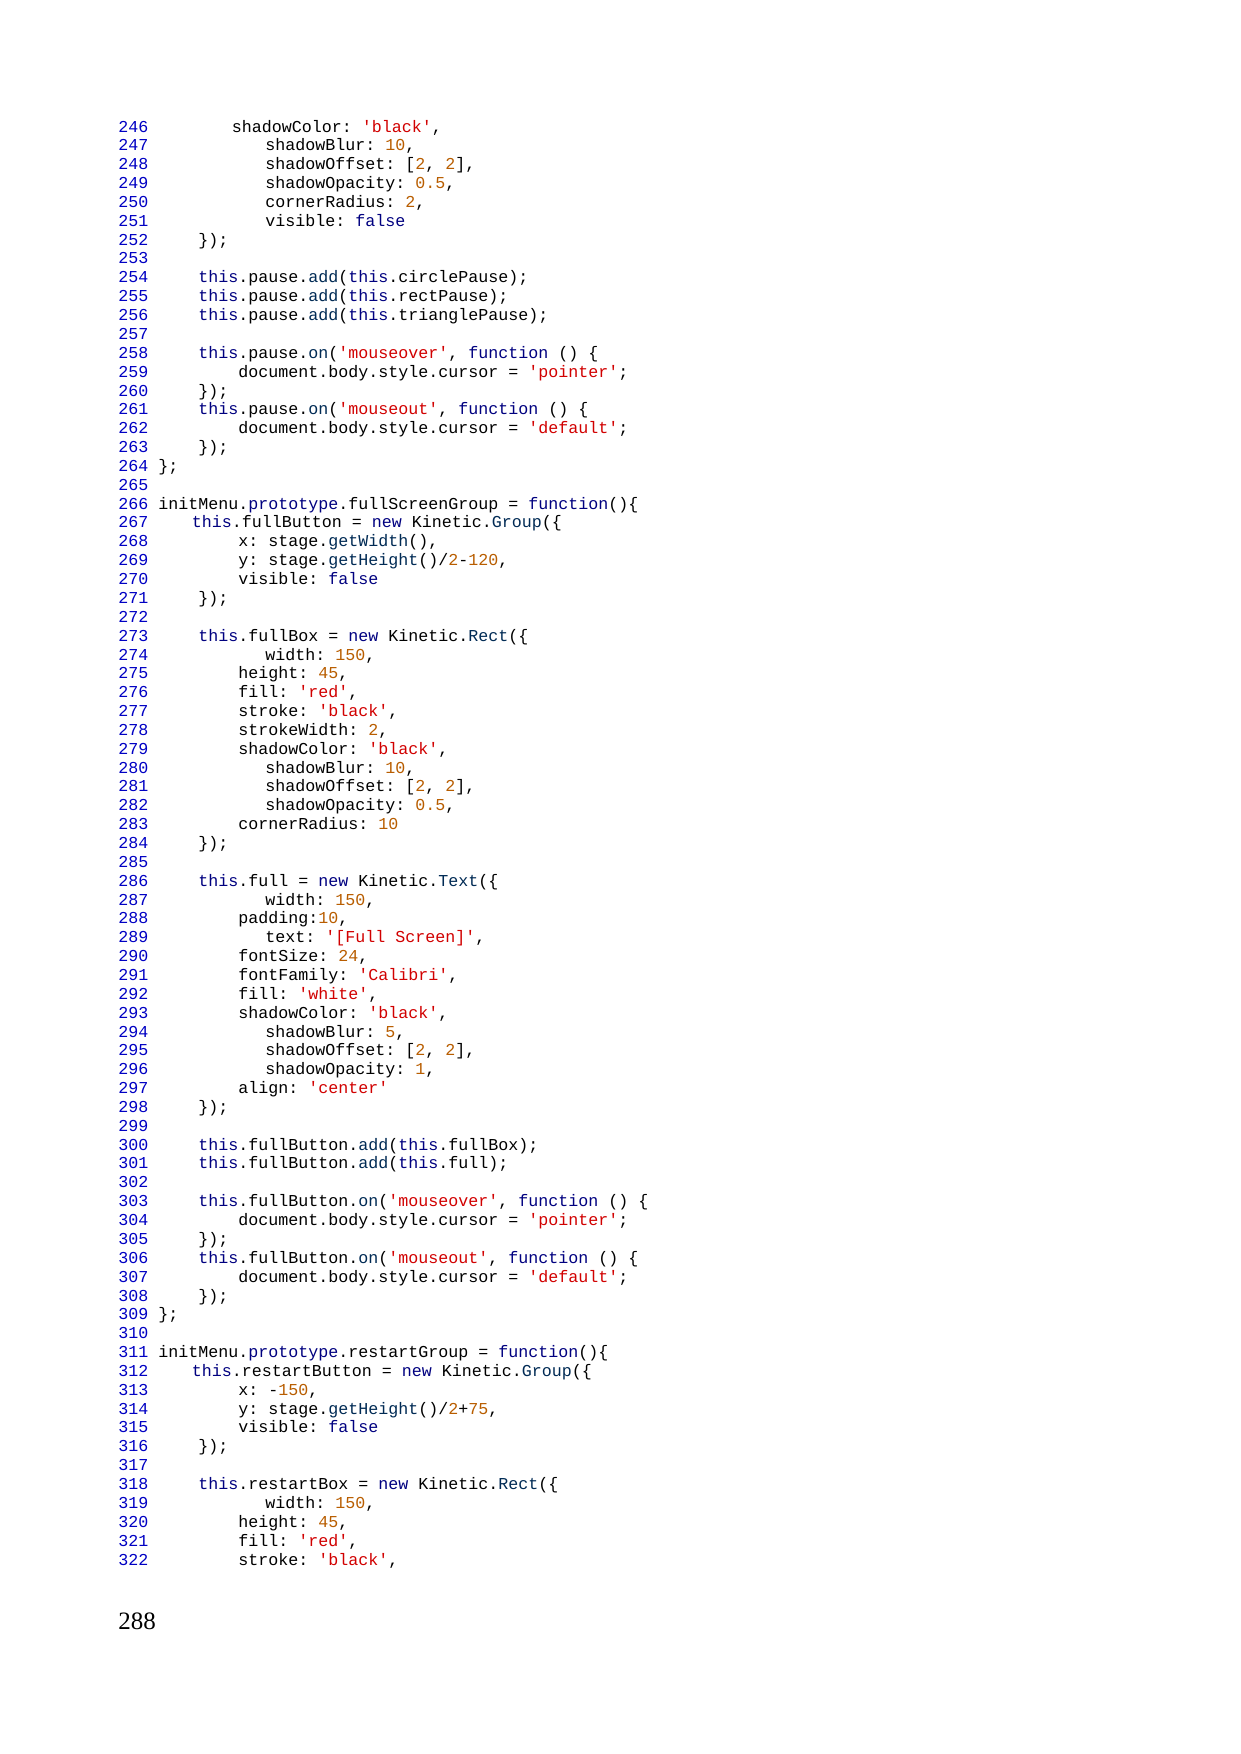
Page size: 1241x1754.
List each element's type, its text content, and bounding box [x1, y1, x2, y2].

text 289 text: '[Full Screen]', [118, 929, 1122, 948]
text 246 shadowColor: 'black', [118, 118, 1122, 137]
text 322 stroke: 'black', [118, 1551, 1122, 1570]
text 280 shadowBlur: 10, [118, 759, 1122, 778]
text 311 initMenu.prototype.restartGroup = function(){ [118, 1344, 1122, 1362]
text 298 }); [118, 1098, 1122, 1117]
text 275 height: 45, [118, 665, 1122, 684]
text 309 }; [118, 1306, 1122, 1325]
text 312 this.restartButton = new Kinetic.Group({ [118, 1362, 1122, 1381]
text 274 width: 150, [118, 646, 1122, 665]
text 252 }); [118, 231, 1122, 250]
text 267 this.fullButton = new Kinetic.Group({ [118, 514, 1122, 533]
text 291 fontFamily: 'Calibri', [118, 967, 1122, 985]
text 320 height: 45, [118, 1513, 1122, 1532]
text 300 this.fullButton.add(this.fullBox); [118, 1136, 1122, 1155]
text 263 }); [118, 439, 1122, 457]
text 299 [118, 1117, 1122, 1136]
text 247 shadowBlur: 10, [118, 137, 1122, 156]
text 248 shadowOffset: [2, 2], [118, 156, 1122, 175]
text 303 this.fullButton.on('mouseover', function () { [118, 1193, 1122, 1212]
text 278 strokeWidth: 2, [118, 721, 1122, 740]
text 269 y: stage.getHeight()/2-120, [118, 552, 1122, 571]
text 262 document.body.style.cursor = 'default'; [118, 420, 1122, 439]
text 253 [118, 250, 1122, 269]
text 307 document.body.style.cursor = 'default'; [118, 1268, 1122, 1287]
text 273 this.fullBox = new Kinetic.Rect({ [118, 627, 1122, 646]
text 305 }); [118, 1231, 1122, 1249]
text 313 x: -150, [118, 1381, 1122, 1400]
text 259 document.body.style.cursor = 'pointer'; [118, 363, 1122, 382]
text 255 this.pause.add(this.rectPause); [118, 288, 1122, 307]
text 287 width: 150, [118, 891, 1122, 910]
text 276 fill: 'red', [118, 684, 1122, 703]
text 316 }); [118, 1438, 1122, 1457]
text 308 }); [118, 1287, 1122, 1306]
text 257 [118, 326, 1122, 344]
text 302 [118, 1174, 1122, 1193]
text 290 fontSize: 24, [118, 948, 1122, 967]
text 281 shadowOffset: [2, 2], [118, 778, 1122, 797]
text 297 align: 'center' [118, 1080, 1122, 1098]
text 314 y: stage.getHeight()/2+75, [118, 1400, 1122, 1419]
text 265 [118, 476, 1122, 495]
text 254 this.pause.add(this.circlePause); [118, 269, 1122, 288]
text 272 [118, 608, 1122, 627]
text 251 visible: false [118, 212, 1122, 231]
text 306 this.fullButton.on('mouseout', function () { [118, 1249, 1122, 1268]
text 266 initMenu.prototype.fullScreenGroup = function(){ [118, 495, 1122, 514]
text 261 this.pause.on('mouseout', function () { [118, 401, 1122, 420]
text 315 visible: false [118, 1419, 1122, 1438]
text 260 }); [118, 382, 1122, 401]
text 317 [118, 1457, 1122, 1476]
text 295 shadowOffset: [2, 2], [118, 1042, 1122, 1061]
text 285 [118, 853, 1122, 872]
text 286 this.full = new Kinetic.Text({ [118, 872, 1122, 891]
text 293 shadowColor: 'black', [118, 1004, 1122, 1023]
text 288 padding:10, [118, 910, 1122, 929]
text 292 fill: 'white', [118, 985, 1122, 1004]
text 270 visible: false [118, 571, 1122, 589]
text 250 cornerRadius: 2, [118, 193, 1122, 212]
text 310 [118, 1325, 1122, 1344]
text 249 shadowOpacity: 0.5, [118, 175, 1122, 193]
text 256 this.pause.add(this.trianglePause); [118, 307, 1122, 326]
text 282 shadowOpacity: 0.5, [118, 797, 1122, 816]
text 318 this.restartBox = new Kinetic.Rect({ [118, 1476, 1122, 1494]
text 294 shadowBlur: 5, [118, 1023, 1122, 1042]
text 277 stroke: 'black', [118, 703, 1122, 721]
text 283 cornerRadius: 10 [118, 816, 1122, 834]
text 319 width: 150, [118, 1494, 1122, 1513]
text 271 }); [118, 589, 1122, 608]
text 321 fill: 'red', [118, 1532, 1122, 1551]
text 284 }); [118, 834, 1122, 853]
text 264 }; [118, 457, 1122, 476]
text 258 this.pause.on('mouseover', function () { [118, 344, 1122, 363]
text 268 x: stage.getWidth(), [118, 533, 1122, 552]
text 301 this.fullButton.add(this.full); [118, 1155, 1122, 1174]
text 279 shadowColor: 'black', [118, 740, 1122, 759]
text 304 document.body.style.cursor = 'pointer'; [118, 1212, 1122, 1231]
text 296 shadowOpacity: 1, [118, 1061, 1122, 1080]
